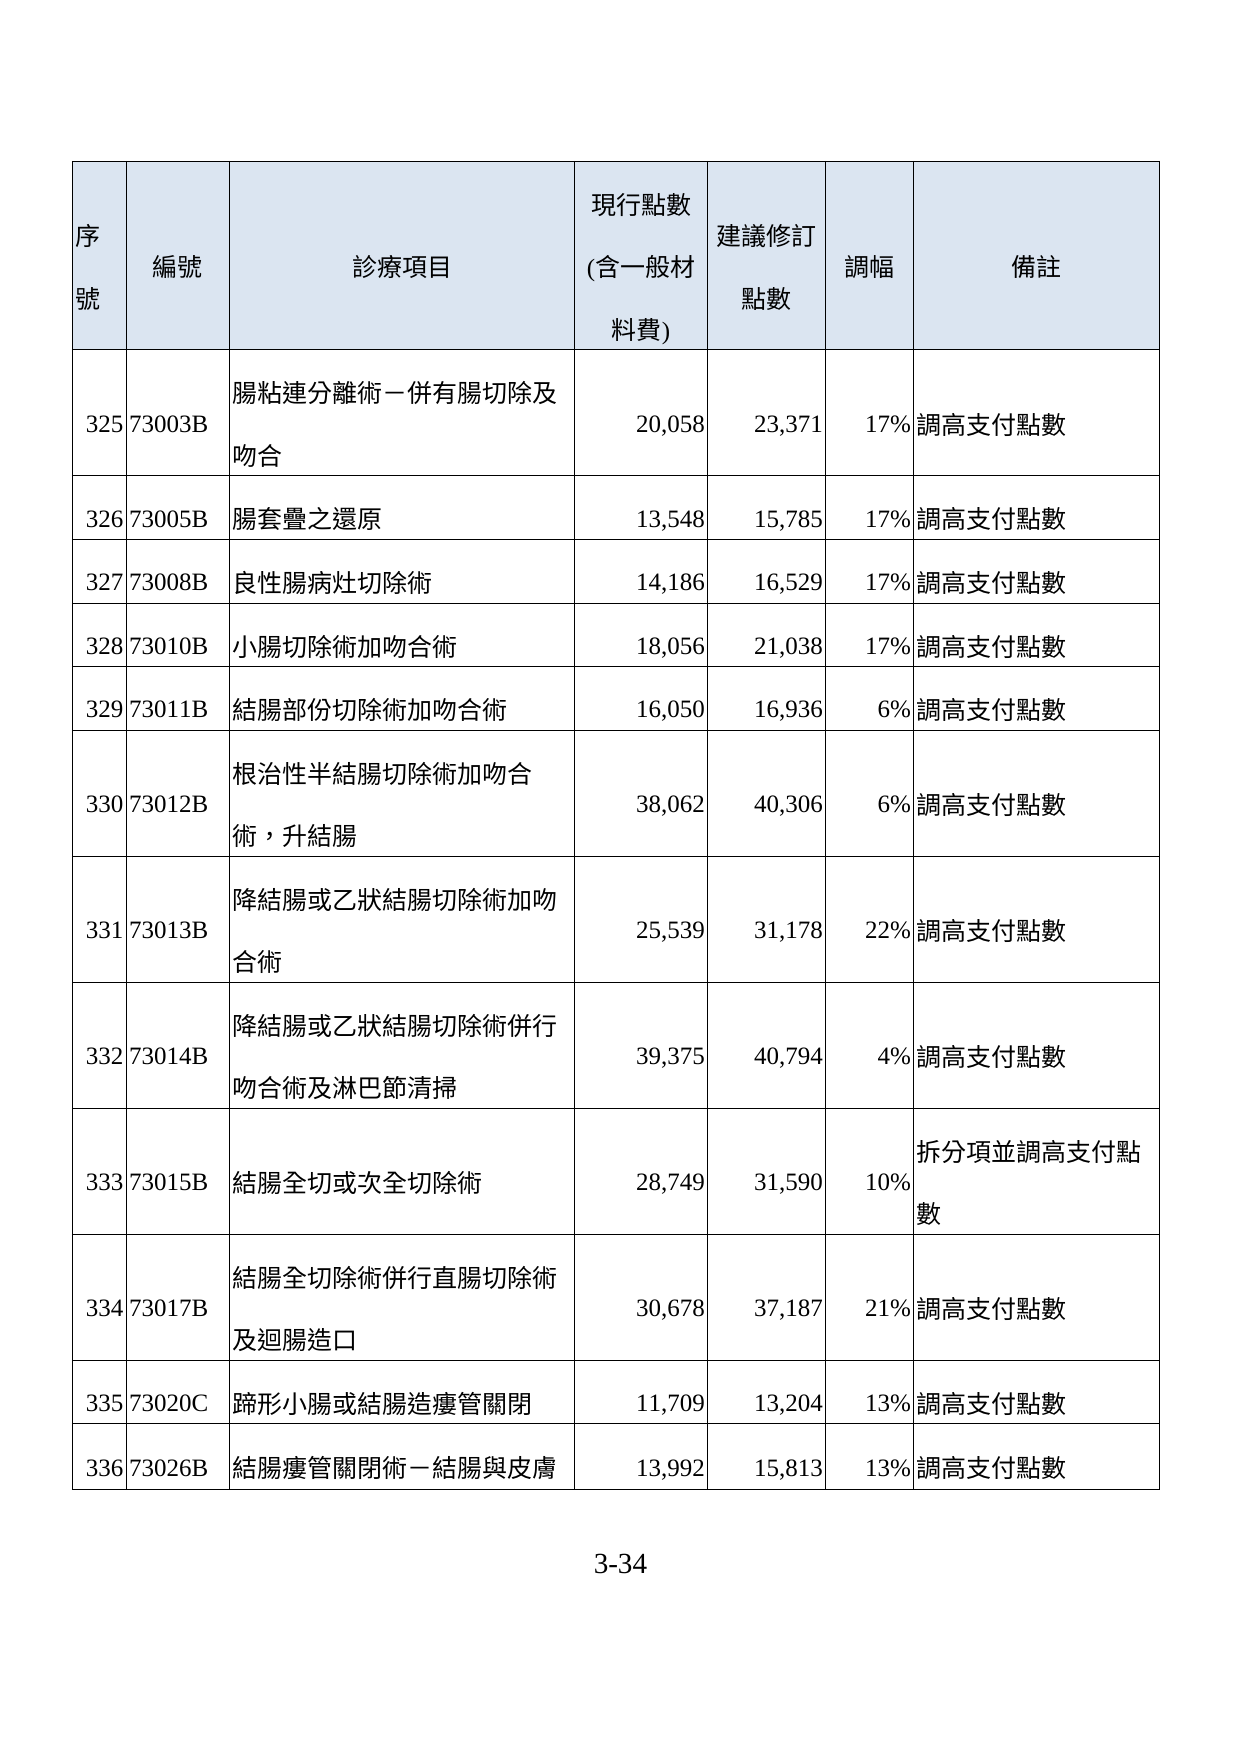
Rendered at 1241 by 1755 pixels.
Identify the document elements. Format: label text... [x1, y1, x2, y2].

table_cell 73020C [127, 1361, 229, 1423]
table_cell 23,371 [708, 350, 825, 475]
table_cell 蹄形小腸或結腸造瘻管關閉 [230, 1361, 574, 1423]
table_cell 調高支付點數 [914, 604, 1159, 666]
table_cell 15,813 [708, 1424, 825, 1489]
table_cell 調高支付點數 [914, 983, 1159, 1108]
table_cell 335 [73, 1361, 126, 1423]
table_cell 73014B [127, 983, 229, 1108]
table_cell 18,056 [575, 604, 707, 666]
table_cell 小腸切除術加吻合術 [230, 604, 574, 666]
table_cell 73015B [127, 1109, 229, 1234]
table_header 建議修訂點數 [708, 162, 825, 349]
table_cell 21% [826, 1235, 913, 1360]
table_cell 13% [826, 1361, 913, 1423]
table_cell 16,529 [708, 540, 825, 602]
table_cell 調高支付點數 [914, 476, 1159, 539]
table_cell 13,204 [708, 1361, 825, 1423]
table_cell 37,187 [708, 1235, 825, 1360]
table_cell 39,375 [575, 983, 707, 1108]
table_cell 結腸全切除術併行直腸切除術及迴腸造口 [230, 1235, 574, 1360]
table_cell 降結腸或乙狀結腸切除術併行吻合術及淋巴節清掃 [230, 983, 574, 1108]
table_cell 15,785 [708, 476, 825, 539]
table_cell 40,306 [708, 731, 825, 856]
table_cell 17% [826, 604, 913, 666]
table_cell 73010B [127, 604, 229, 666]
table_header 調幅 [826, 162, 913, 349]
table_cell 73008B [127, 540, 229, 602]
table_cell 334 [73, 1235, 126, 1360]
table_cell 結腸部份切除術加吻合術 [230, 667, 574, 729]
table_cell 73017B [127, 1235, 229, 1360]
table_cell 329 [73, 667, 126, 729]
table_cell 調高支付點數 [914, 540, 1159, 602]
table_cell 根治性半結腸切除術加吻合術，升結腸 [230, 731, 574, 856]
table_cell 調高支付點數 [914, 857, 1159, 982]
table_header 編號 [127, 162, 229, 349]
table_cell 調高支付點數 [914, 667, 1159, 729]
table_cell 73003B [127, 350, 229, 475]
table_cell 拆分項並調高支付點數 [914, 1109, 1159, 1234]
table_cell 31,178 [708, 857, 825, 982]
table_cell 13,992 [575, 1424, 707, 1489]
table_cell 調高支付點數 [914, 1424, 1159, 1489]
table_cell 結腸全切或次全切除術 [230, 1109, 574, 1234]
table_cell 73012B [127, 731, 229, 856]
table_cell 16,936 [708, 667, 825, 729]
table_cell 調高支付點數 [914, 350, 1159, 475]
table_header 序號 [73, 162, 126, 349]
table_cell 調高支付點數 [914, 731, 1159, 856]
table_cell 21,038 [708, 604, 825, 666]
table_cell 28,749 [575, 1109, 707, 1234]
table_cell 降結腸或乙狀結腸切除術加吻合術 [230, 857, 574, 982]
table_header 備註 [914, 162, 1159, 349]
table_cell 22% [826, 857, 913, 982]
table_cell 332 [73, 983, 126, 1108]
table_cell 25,539 [575, 857, 707, 982]
table_cell 328 [73, 604, 126, 666]
table_cell 73005B [127, 476, 229, 539]
table_cell 6% [826, 667, 913, 729]
table_cell 40,794 [708, 983, 825, 1108]
table_cell 16,050 [575, 667, 707, 729]
table_cell 30,678 [575, 1235, 707, 1360]
table_cell 17% [826, 540, 913, 602]
table_cell 336 [73, 1424, 126, 1489]
table_cell 11,709 [575, 1361, 707, 1423]
table_cell 73013B [127, 857, 229, 982]
table_cell 13,548 [575, 476, 707, 539]
table_cell 325 [73, 350, 126, 475]
table_cell 331 [73, 857, 126, 982]
table_cell 31,590 [708, 1109, 825, 1234]
table_cell 326 [73, 476, 126, 539]
table_cell 調高支付點數 [914, 1235, 1159, 1360]
table_cell 20,058 [575, 350, 707, 475]
table_cell 13% [826, 1424, 913, 1489]
table_cell 73011B [127, 667, 229, 729]
table_header 現行點數(含一般材料費) [575, 162, 707, 349]
table_cell 14,186 [575, 540, 707, 602]
table_cell 調高支付點數 [914, 1361, 1159, 1423]
table_header 診療項目 [230, 162, 574, 349]
table_cell 良性腸病灶切除術 [230, 540, 574, 602]
table_cell 6% [826, 731, 913, 856]
table_cell 333 [73, 1109, 126, 1234]
table_cell 330 [73, 731, 126, 856]
table_cell 17% [826, 350, 913, 475]
table_cell 10% [826, 1109, 913, 1234]
table_cell 腸套疊之還原 [230, 476, 574, 539]
table_cell 腸粘連分離術－併有腸切除及吻合 [230, 350, 574, 475]
table_cell 結腸瘻管關閉術－結腸與皮膚 [230, 1424, 574, 1489]
table_cell 17% [826, 476, 913, 539]
table_cell 73026B [127, 1424, 229, 1489]
table_cell 4% [826, 983, 913, 1108]
table_cell 327 [73, 540, 126, 602]
table_cell 38,062 [575, 731, 707, 856]
